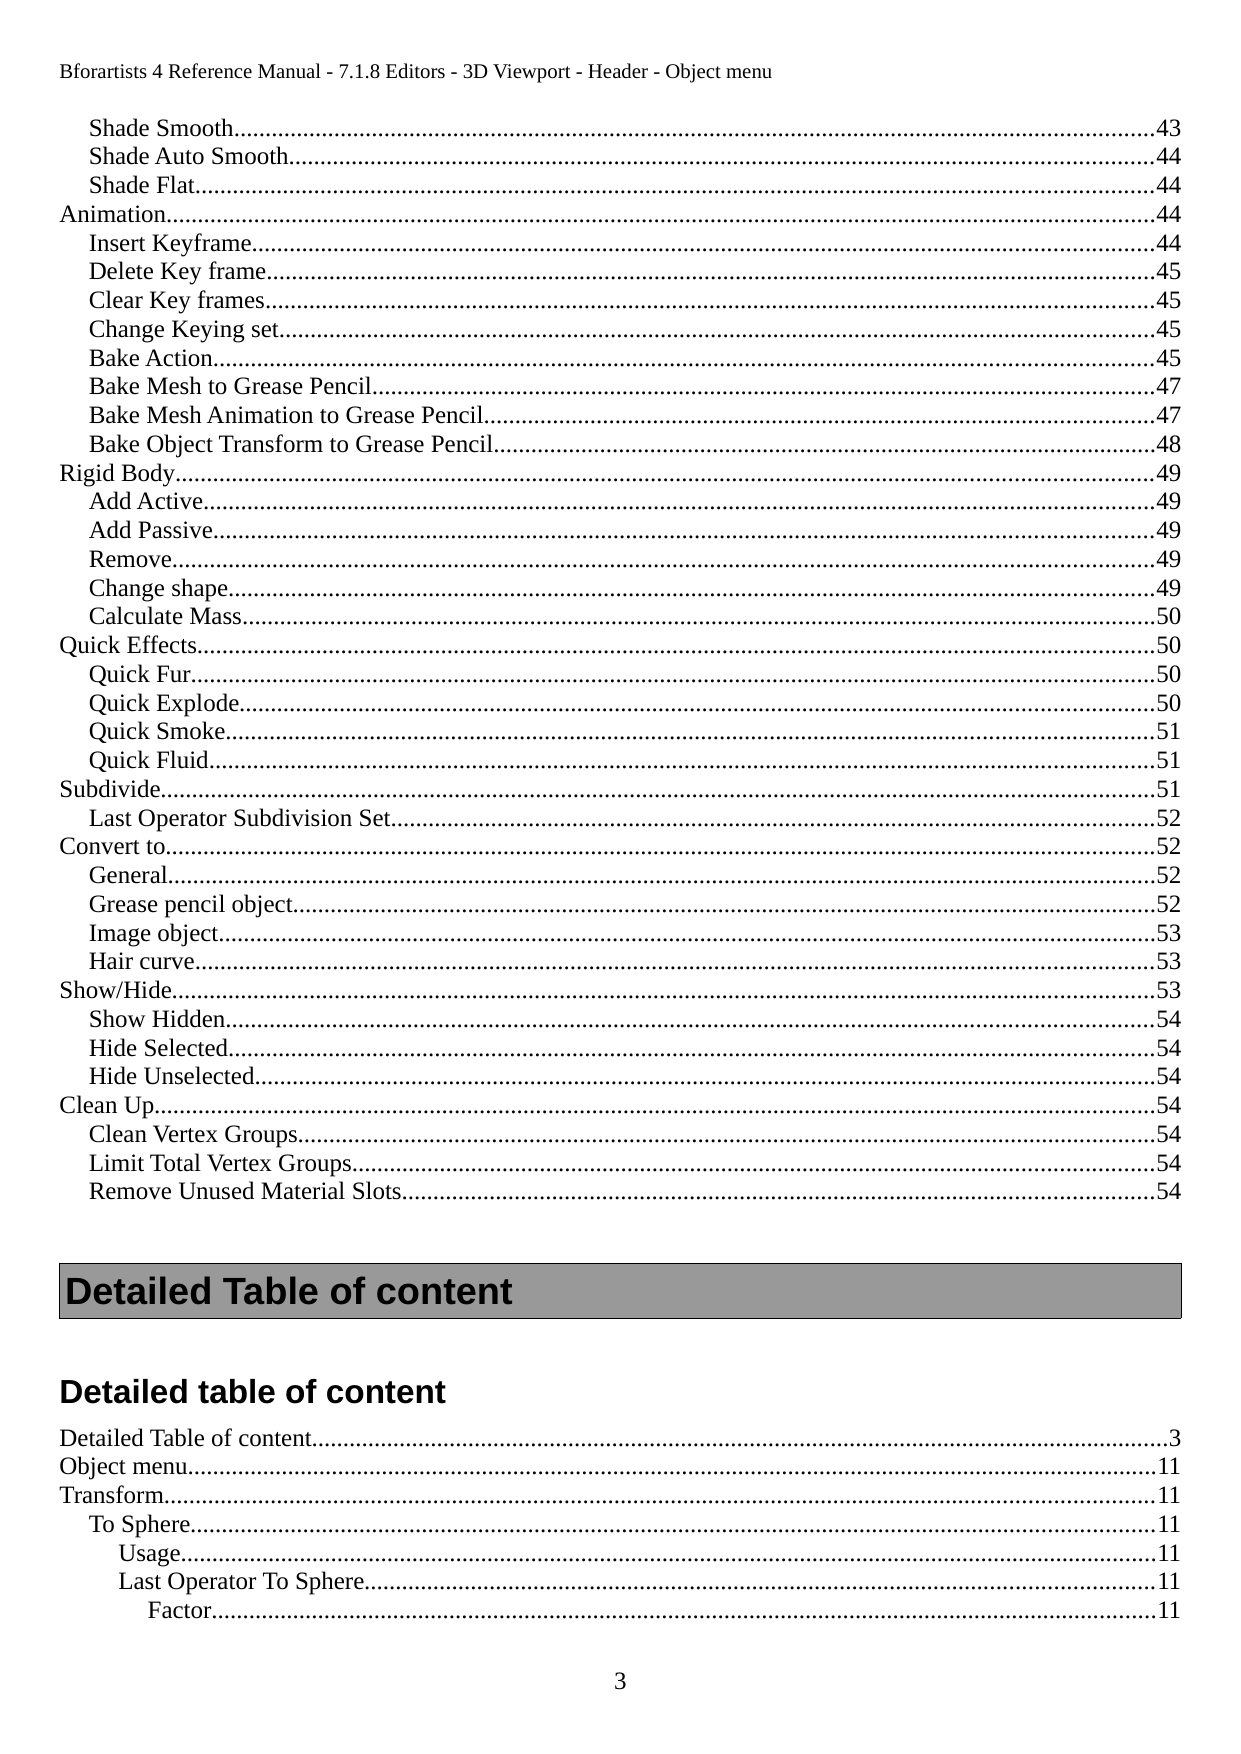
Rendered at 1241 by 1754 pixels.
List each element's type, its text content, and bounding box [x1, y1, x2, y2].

text Limit Total Vertex Groups 54 [88, 1148, 1181, 1176]
text Object menu 11 [59, 1451, 1181, 1480]
subtitle Detailed table of content [59, 1372, 1181, 1410]
text Quick Explode 50 [88, 688, 1181, 716]
text Clean Up 54 [59, 1090, 1181, 1119]
text Bake Action 45 [88, 343, 1181, 371]
text Quick Effects 50 [59, 630, 1181, 659]
text Delete Key frame 45 [88, 256, 1181, 285]
text Hide Selected 54 [88, 1033, 1181, 1061]
text Last Operator Subdivision Set 52 [88, 803, 1181, 831]
text Convert to 52 [59, 831, 1181, 860]
text Rigid Body 49 [59, 458, 1181, 486]
text Insert Keyframe 44 [88, 228, 1181, 256]
text Change shape 49 [88, 573, 1181, 601]
text Add Active 49 [88, 486, 1181, 515]
text Clean Vertex Groups 54 [88, 1119, 1181, 1148]
text Shade Auto Smooth 44 [88, 141, 1181, 170]
text Last Operator To Sphere 11 [118, 1566, 1181, 1595]
text Change Keying set 45 [88, 314, 1181, 343]
text Animation 44 [59, 199, 1181, 228]
text Shade Flat 44 [88, 170, 1181, 199]
text Calculate Mass 50 [88, 601, 1181, 630]
text Quick Smoke 51 [88, 716, 1181, 745]
text Hide Unselected 54 [88, 1061, 1181, 1090]
text Show/Hide 53 [59, 975, 1181, 1004]
text Grease pencil object 52 [88, 889, 1181, 918]
text Clear Key frames 45 [88, 285, 1181, 314]
text Remove 49 [88, 544, 1181, 573]
text Image object 53 [88, 918, 1181, 946]
text Show Hidden 54 [88, 1004, 1181, 1033]
text Transform 11 [59, 1480, 1181, 1509]
text Bake Mesh Animation to Grease Pencil 47 [88, 400, 1181, 429]
text Quick Fur 50 [88, 659, 1181, 688]
text Bake Object Transform to Grease Pencil 48 [88, 429, 1181, 458]
text To Sphere 11 [88, 1509, 1181, 1538]
text Subdivide 51 [59, 774, 1181, 803]
text General 52 [88, 860, 1181, 889]
text Bake Mesh to Grease Pencil 47 [88, 371, 1181, 400]
text Remove Unused Material Slots 54 [88, 1176, 1181, 1205]
text Quick Fluid 51 [88, 745, 1181, 774]
text Add Passive 49 [88, 515, 1181, 544]
text Usage 11 [118, 1538, 1181, 1566]
text Hair curve 53 [88, 946, 1181, 975]
text Shade Smooth 43 [88, 113, 1181, 141]
table_header Detailed Table of content [60, 1264, 1181, 1318]
text Factor 11 [147, 1595, 1181, 1624]
text Detailed Table of content 3 [59, 1423, 1181, 1451]
